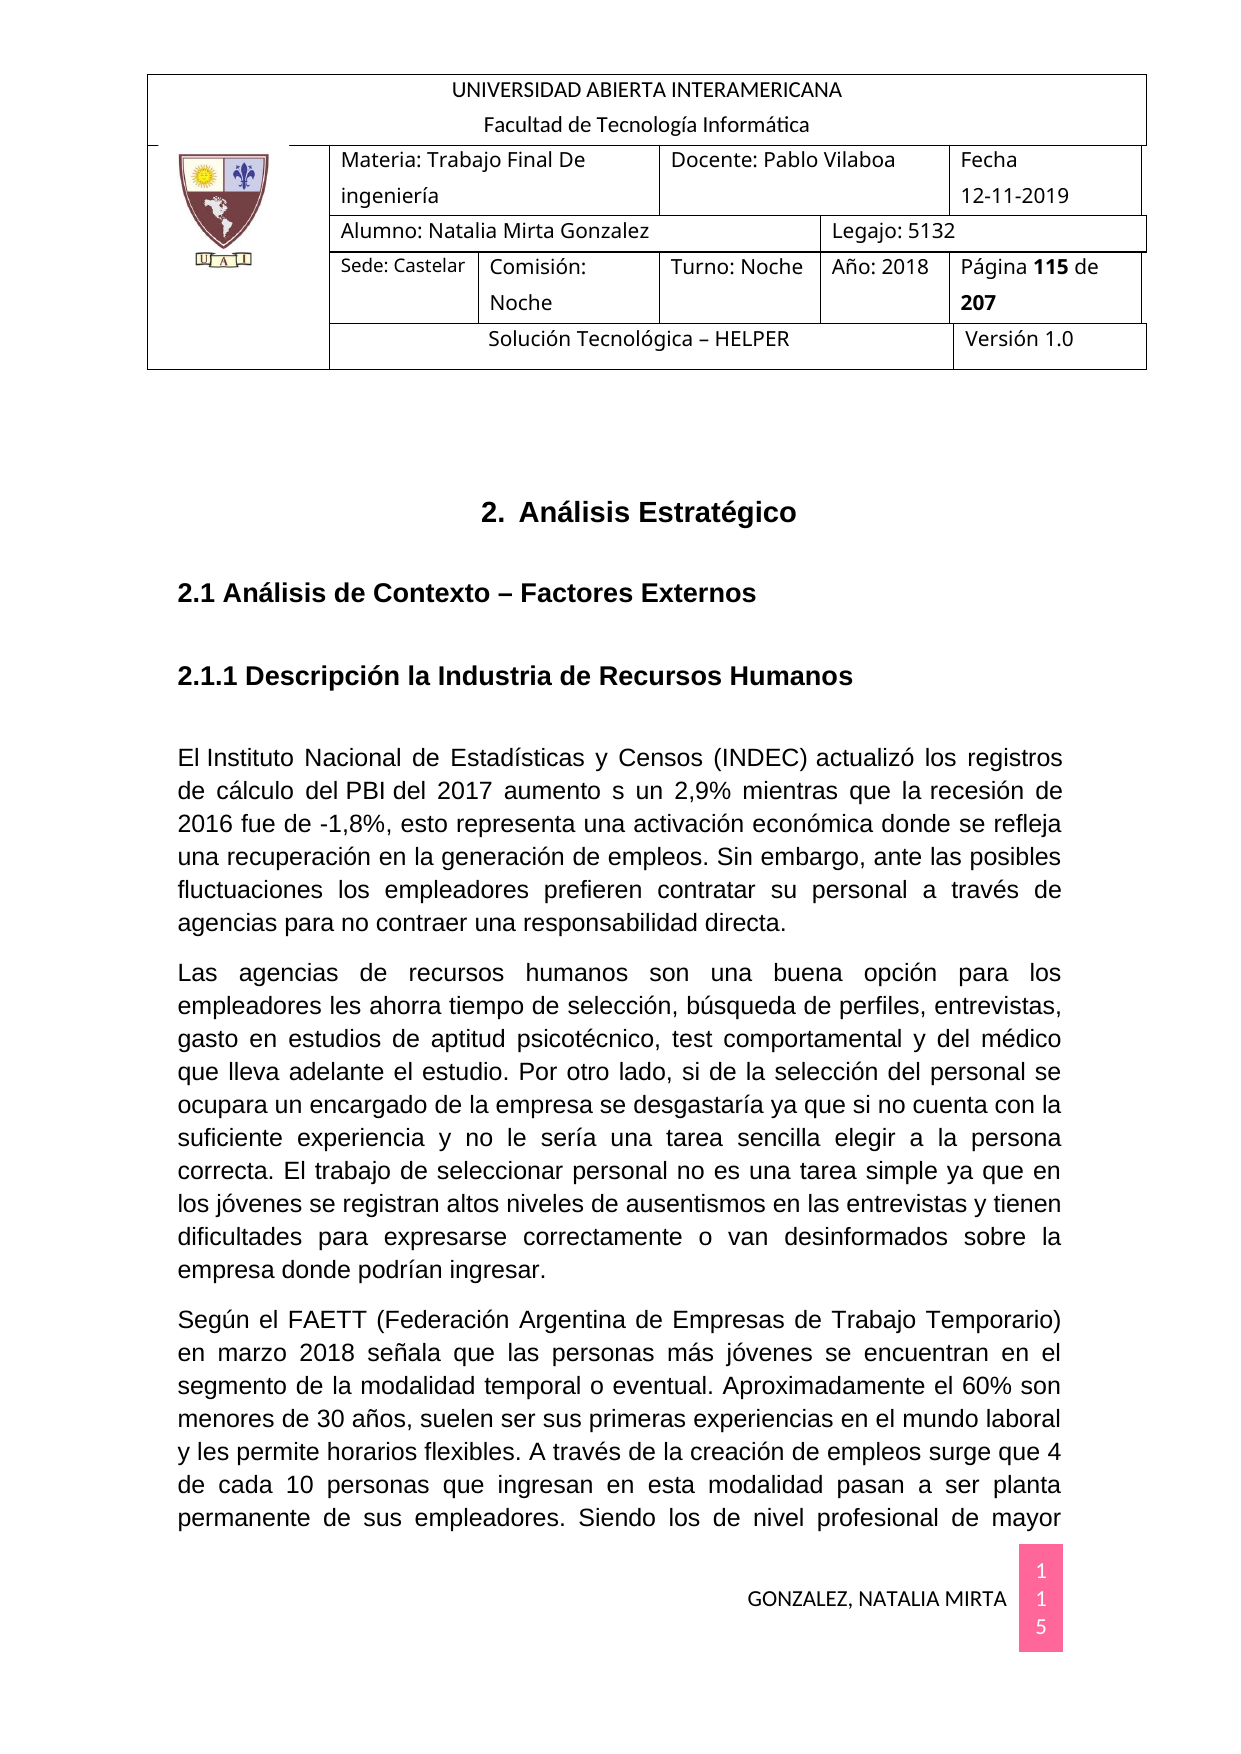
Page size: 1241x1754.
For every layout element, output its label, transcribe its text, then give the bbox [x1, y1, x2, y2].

subtitle 2.1.1 Descripción la Industria de Recursos Humanos [177, 660, 1063, 692]
subtitle 2.1 Análisis de Contexto – Factores Externos [177, 577, 1063, 608]
text El Instituto Nacional de Estadísticas y Censos (INDEC) actualizó los registros de cálculo del PBI del 2017 aumento s un 2,9% mientras que la recesión de 2016 fue de -1,8%, esto representa una activación económica donde se refleja una recuperación en la generación de empleos. Sin embargo, ante las posibles fluctuaciones los empleadores prefieren contratar su personal a través de agencias para no contraer una responsabilidad directa. [177, 743, 1063, 937]
list Análisis Estratégico [215, 494, 1063, 528]
text Las agencias de recursos humanos son una buena opción para los empleadores les ahorra tiempo de selección, búsqueda de perfiles, entrevistas, gasto en estudios de aptitud psicotécnico, test comportamental y del médico que lleva adelante el estudio. Por otro lado, si de la selección del personal se ocupara un encargado de la empresa se desgastaría ya que si no cuenta con la suficiente experiencia y no le sería una tarea sencilla elegir a la persona correcta. El trabajo de seleccionar personal no es una tarea simple ya que en los jóvenes se registran altos niveles de ausentismos en las entrevistas y tienen dificultades para expresarse correctamente o van desinformados sobre la empresa donde podrían ingresar. [177, 958, 1063, 1284]
text Según el FAETT (Federación Argentina de Empresas de Trabajo Temporario) en marzo 2018 señala que las personas más jóvenes se encuentran en el segmento de la modalidad temporal o eventual. Aproximadamente el 60% son menores de 30 años, suelen ser sus primeras experiencias en el mundo laboral y les permite horarios flexibles. A través de la creación de empleos surge que 4 de cada 10 personas que ingresan en esta modalidad pasan a ser planta permanente de sus empleadores. Siendo los de nivel profesional de mayor [177, 1304, 1063, 1531]
